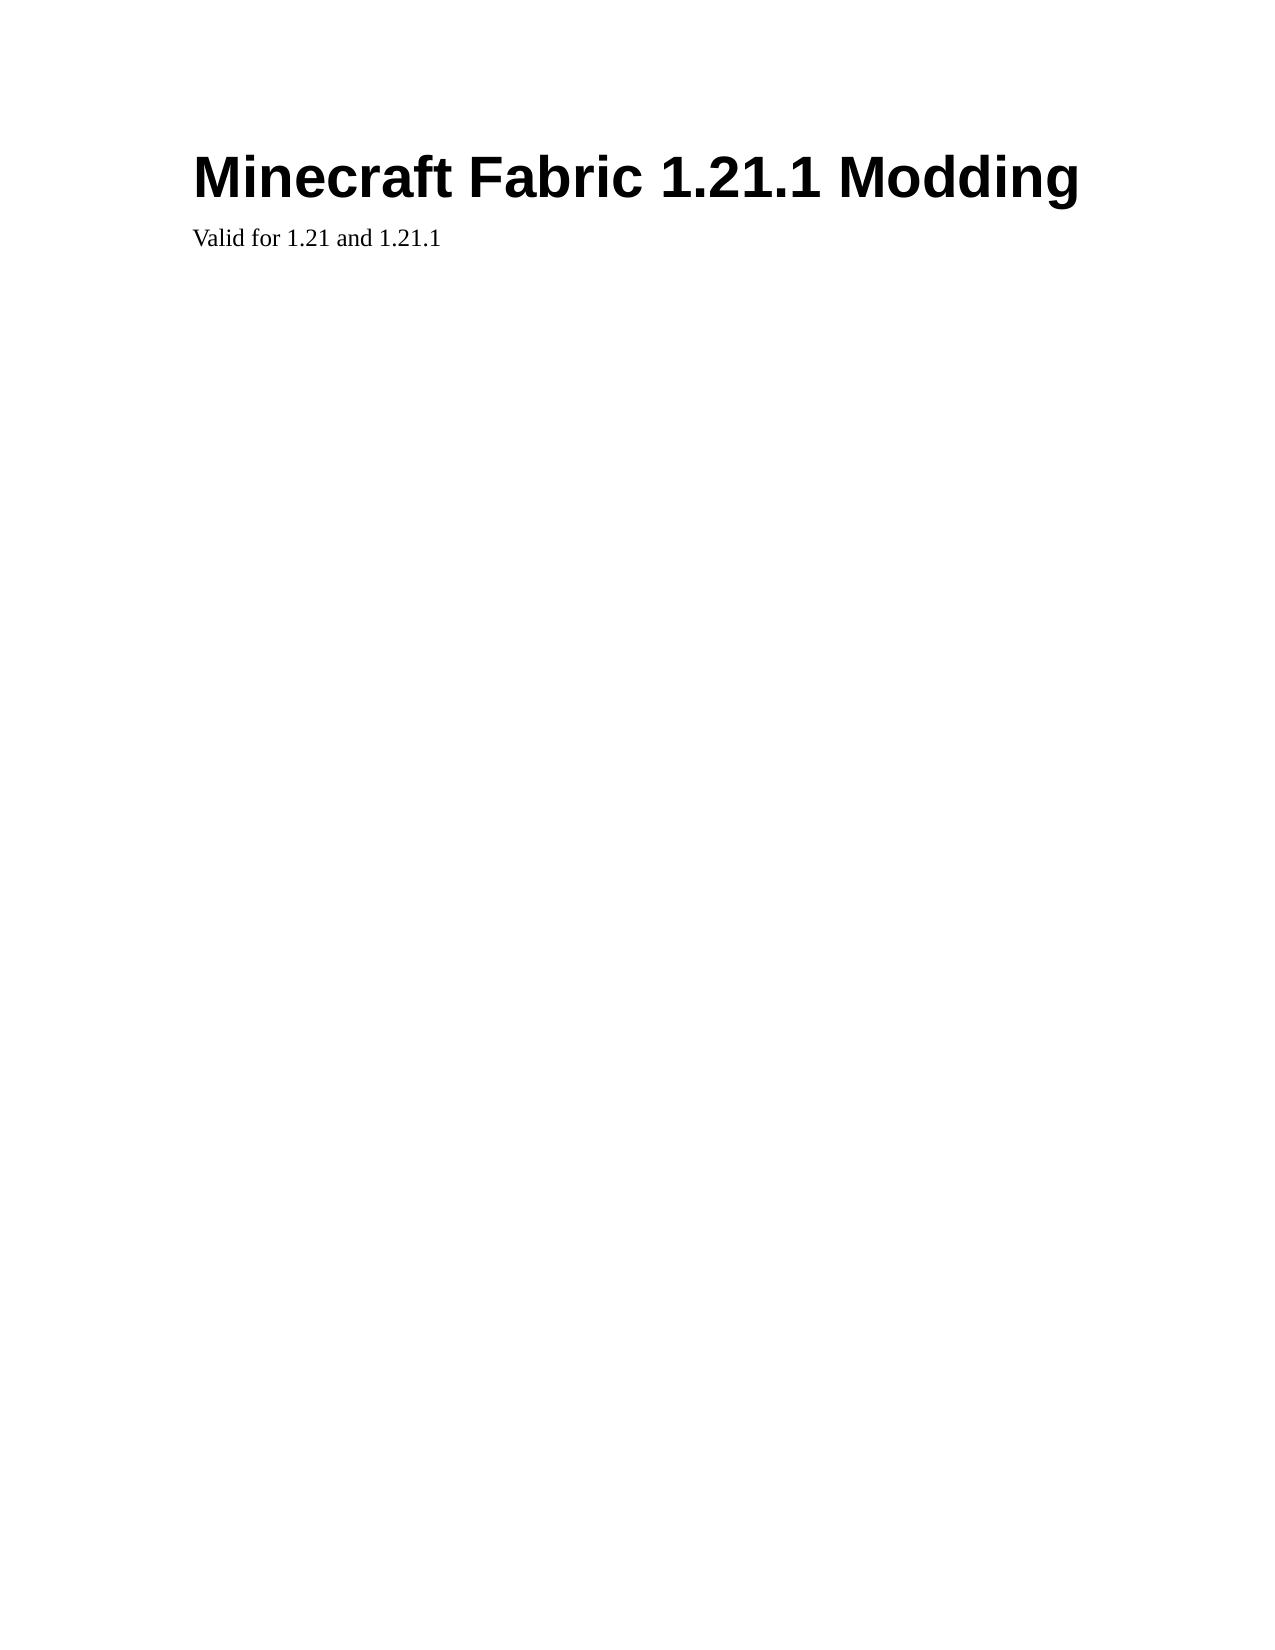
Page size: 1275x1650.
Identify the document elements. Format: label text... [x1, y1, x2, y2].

title Minecraft Fabric 1.21.1 Modding [118, 143, 1157, 210]
text Valid for 1.21 and 1.21.1 [118, 223, 1157, 251]
